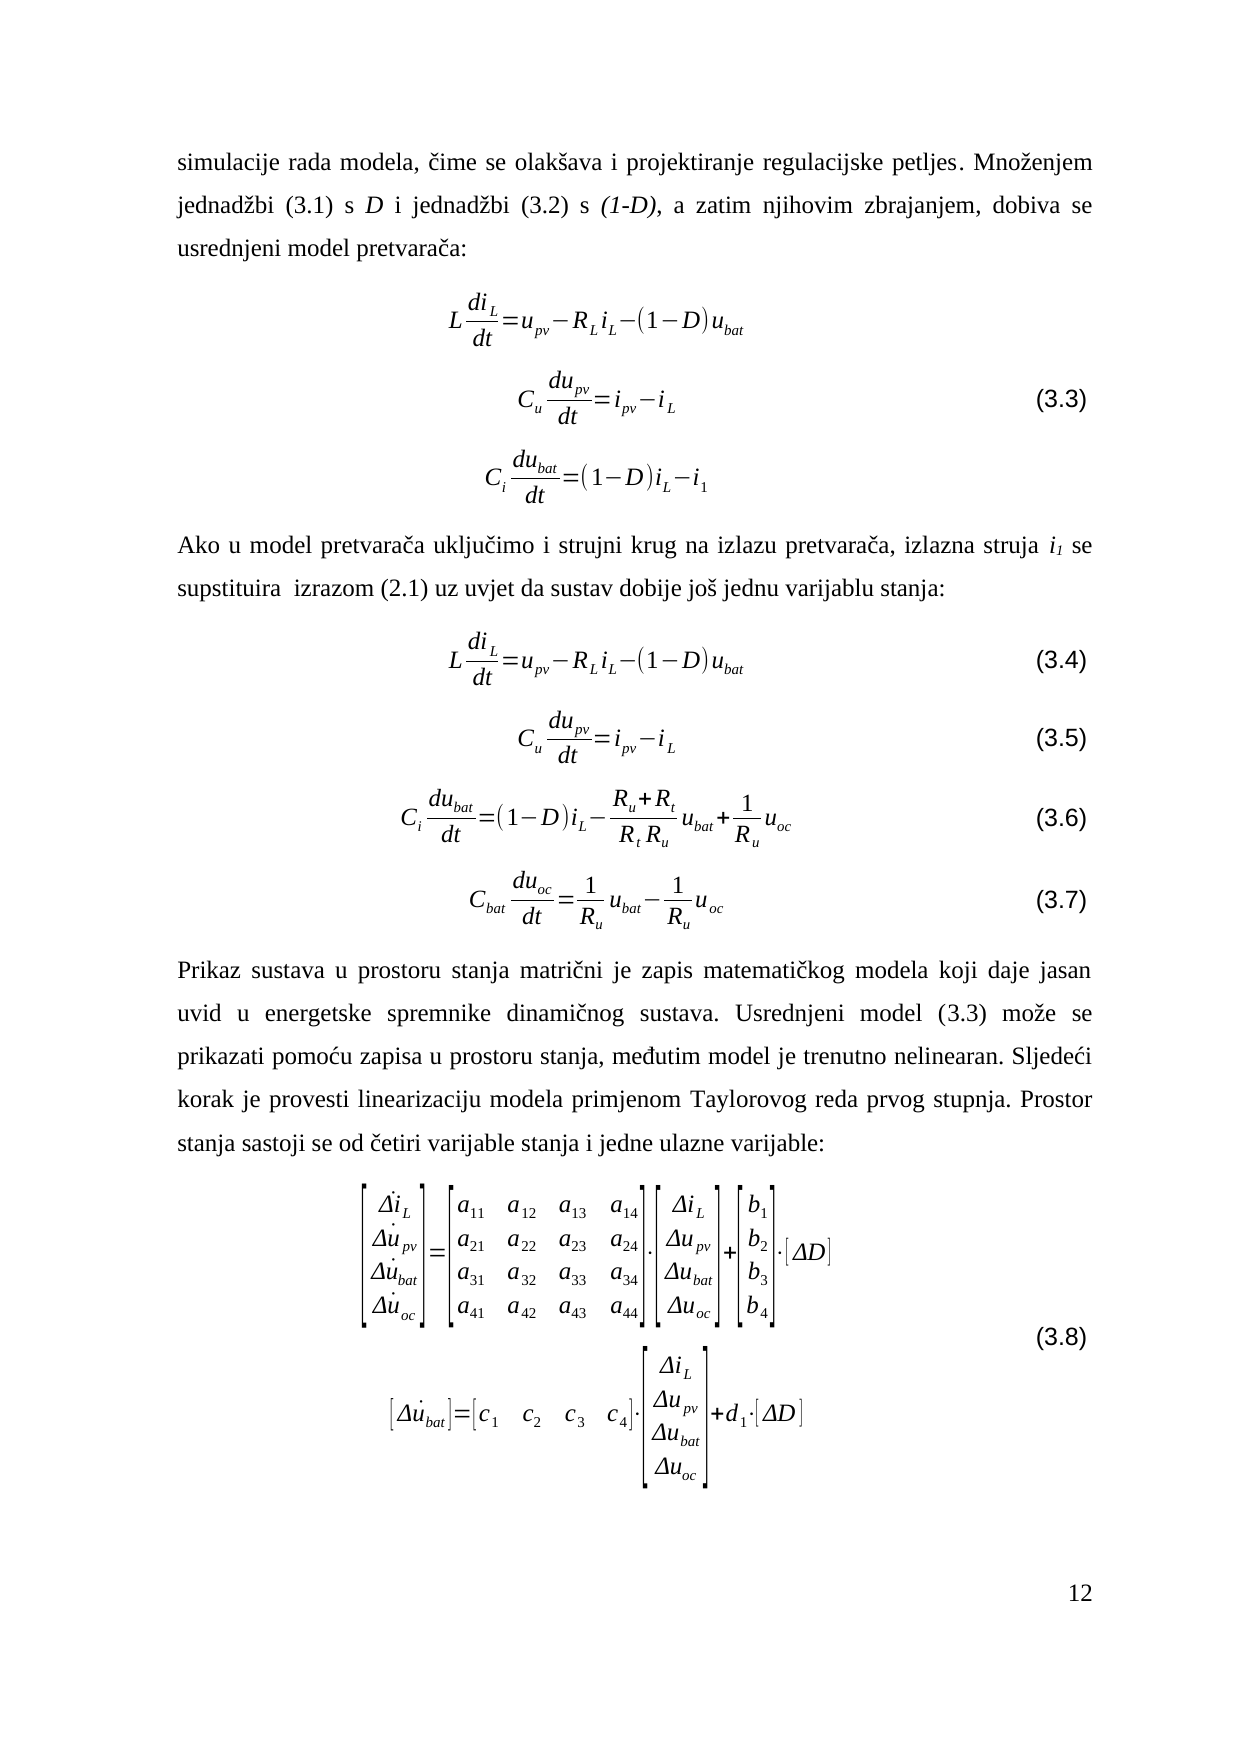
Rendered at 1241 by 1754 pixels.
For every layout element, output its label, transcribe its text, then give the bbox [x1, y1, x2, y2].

text simulacije rada modela, čime se olakšava i projektiranje regulacijske petljes. Množenjem jednadžbi (3.1) s D i jednadžbi (3.2) s (1-D), a zatim njihovim zbrajanjem, dobiva se usrednjeni model pretvarača: [177, 147, 1093, 262]
table_cell [177, 439, 1015, 518]
table_cell [177, 1339, 1015, 1500]
table_cell [177, 701, 1015, 779]
table_cell [177, 361, 1015, 439]
table_header (3.4) [1015, 622, 1093, 701]
table_cell (3.6) [1015, 779, 1093, 861]
table_cell [177, 861, 1015, 943]
table_header (3.3) [1015, 283, 1093, 518]
text Ako u model pretvarača uključimo i strujni krug na izlazu pretvarača, izlazna struja i1 se supstituira izrazom (2.1) uz uvjet da sustav dobije još jednu varijablu stanja: [177, 530, 1093, 602]
table_header [177, 283, 1015, 361]
table_cell (3.7) [1015, 861, 1093, 943]
table_cell [177, 779, 1015, 861]
table_header [177, 622, 1015, 701]
table_header [177, 1177, 1015, 1339]
table_cell (3.5) [1015, 701, 1093, 779]
table_header (3.8) [1015, 1177, 1093, 1500]
text Prikaz sustava u prostoru stanja matrični je zapis matematičkog modela koji daje jasan uvid u energetske spremnike dinamičnog sustava. Usrednjeni model (3.3) može se prikazati pomoću zapisa u prostoru stanja, međutim model je trenutno nelinearan. Sljedeći korak je provesti linearizaciju modela primjenom Taylorovog reda prvog stupnja. Prostor stanja sastoji se od četiri varijable stanja i jedne ulazne varijable: [177, 955, 1093, 1156]
